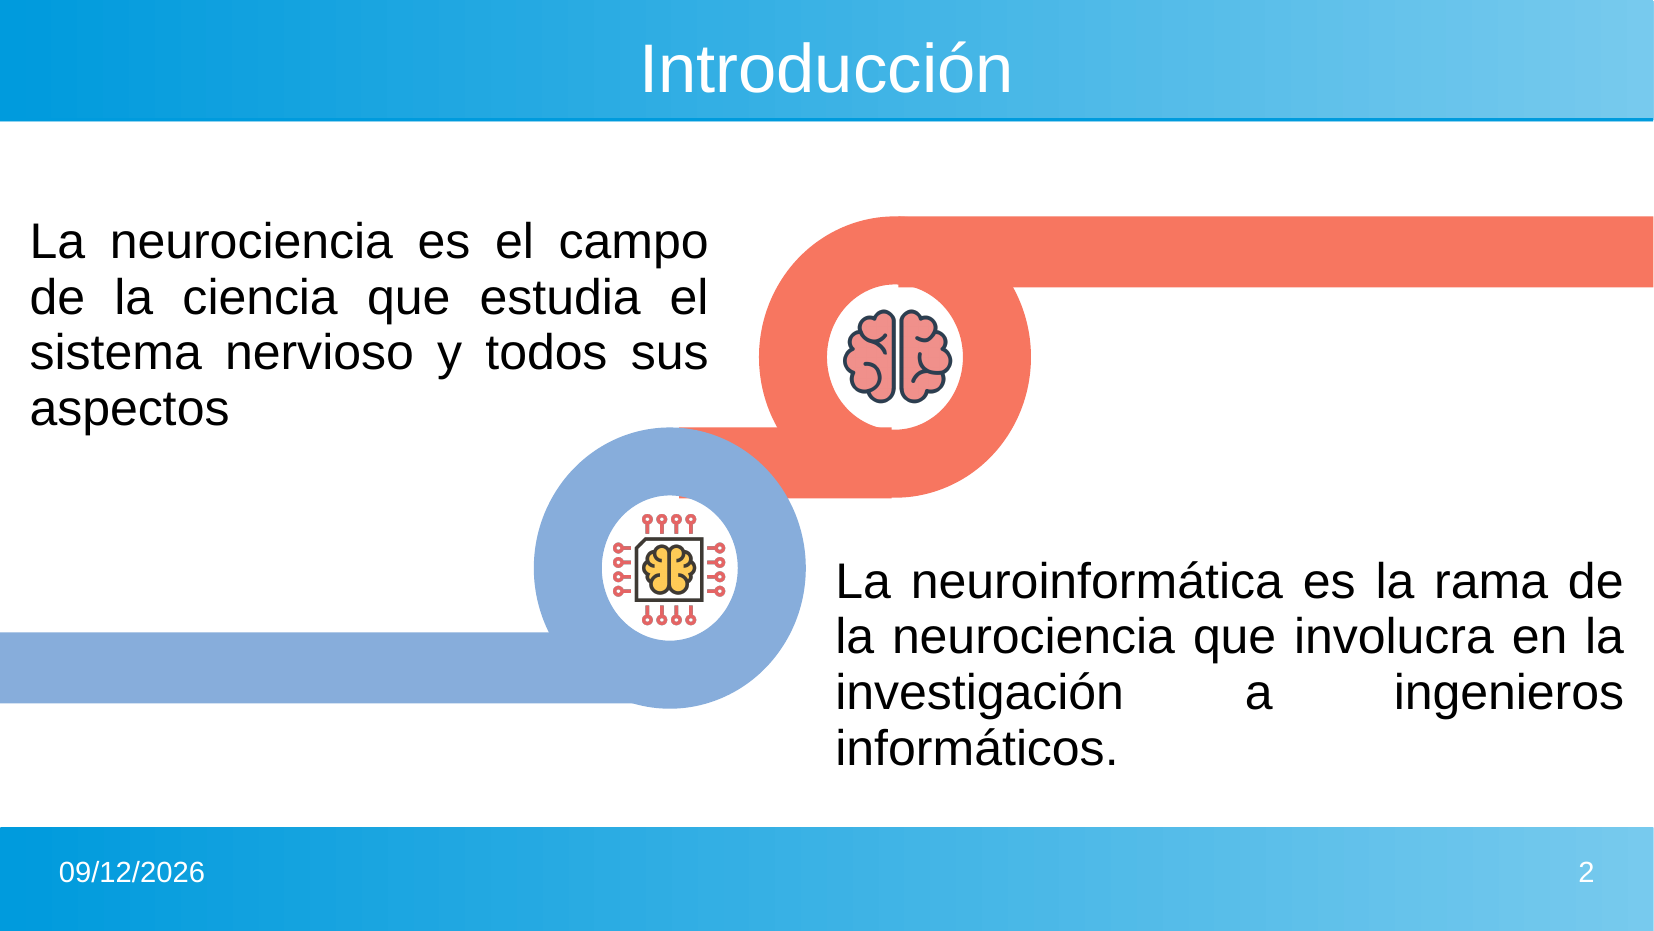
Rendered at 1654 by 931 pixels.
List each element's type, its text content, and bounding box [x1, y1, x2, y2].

list La neuroinformática es la rama de la neurociencia que involucra en la investigación a ingenieros informáticos. [835, 531, 1625, 798]
text_box [0, 216, 1654, 709]
list La neurociencia es el campo de la ciencia que estudia el sistema nervioso y todos sus aspectos [29, 147, 709, 502]
picture [835, 295, 960, 420]
picture [611, 512, 727, 627]
title Introducción [59, 29, 1595, 108]
